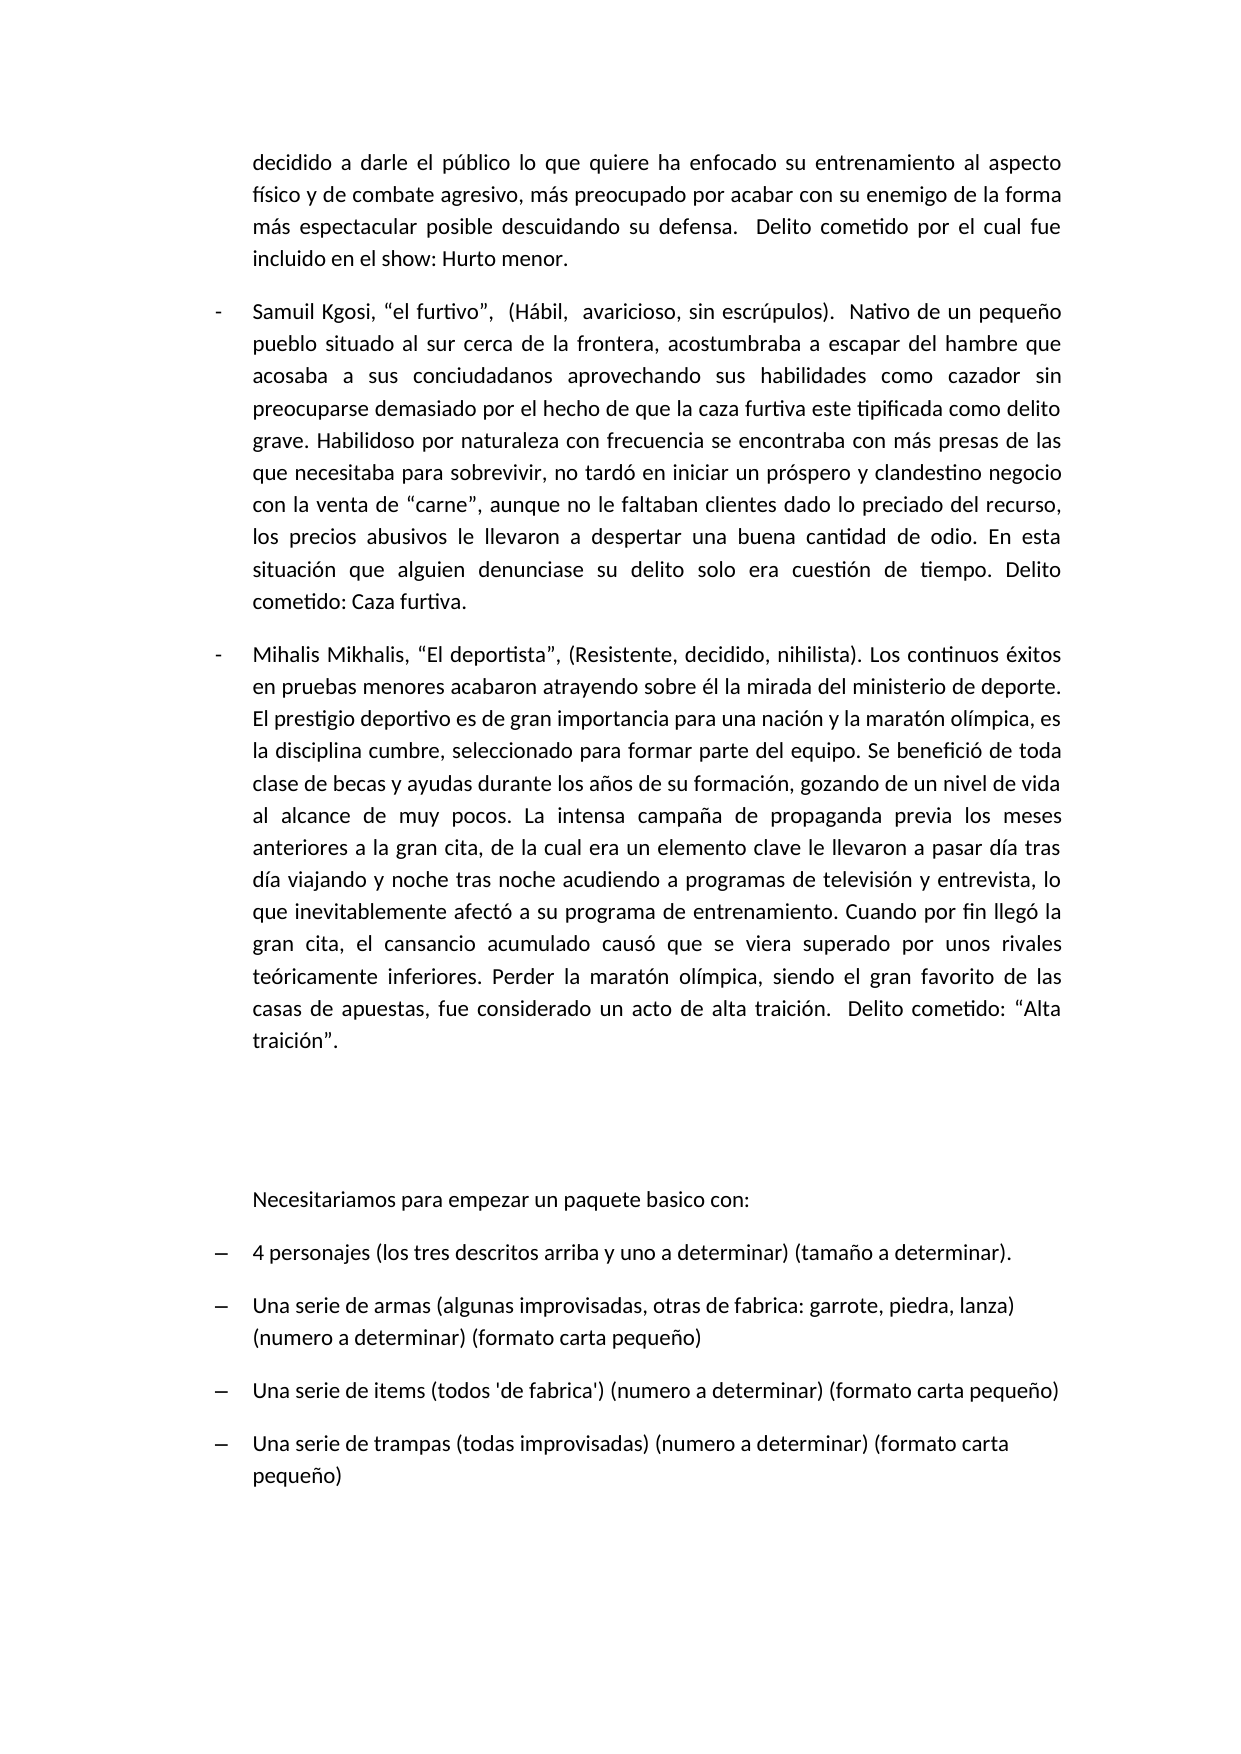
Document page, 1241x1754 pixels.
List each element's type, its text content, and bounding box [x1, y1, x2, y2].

list Necesitariamos para empezar un paquete basico con: [252, 1185, 1063, 1213]
list 4 personajes (los tres descritos arriba y uno a determinar) (tamaño a determinar). [215, 1238, 1063, 1266]
list Mihalis Mikhalis, “El deportista”, (Resistente, decidido, nihilista). Los continuos éxitos en pruebas menores acabaron atrayendo sobre él la mirada del ministerio de deporte. El prestigio deportivo es de gran importancia para una nación y la maratón olímpica, es la disciplina cumbre, seleccionado para formar parte del equipo. Se benefició de toda clase de becas y ayudas durante los años de su formación, gozando de un nivel de vida al alcance de muy pocos. La intensa campaña de propaganda previa los meses anteriores a la gran cita, de la cual era un elemento clave le llevaron a pasar día tras día viajando y noche tras noche acudiendo a programas de televisión y entrevista, lo que inevitablemente afectó a su programa de entrenamiento. Cuando por fin llegó la gran cita, el cansancio acumulado causó que se viera superado por unos rivales teóricamente inferiores. Perder la maratón olímpica, siendo el gran favorito de las casas de apuestas, fue considerado un acto de alta traición. Delito cometido: “Alta traición”. [215, 640, 1063, 1054]
list Samuil Kgosi, “el furtivo”, (Hábil, avaricioso, sin escrúpulos). Nativo de un pequeño pueblo situado al sur cerca de la frontera, acostumbraba a escapar del hambre que acosaba a sus conciudadanos aprovechando sus habilidades como cazador sin preocuparse demasiado por el hecho de que la caza furtiva este tipificada como delito grave. Habilidoso por naturaleza con frecuencia se encontraba con más presas de las que necesitaba para sobrevivir, no tardó en iniciar un próspero y clandestino negocio con la venta de “carne”, aunque no le faltaban clientes dado lo preciado del recurso, los precios abusivos le llevaron a despertar una buena cantidad de odio. En esta situación que alguien denunciase su delito solo era cuestión de tiempo. Delito cometido: Caza furtiva. [215, 297, 1063, 615]
list Una serie de items (todos 'de fabrica') (numero a determinar) (formato carta pequeño) [215, 1376, 1063, 1404]
list Una serie de armas (algunas improvisadas, otras de fabrica: garrote, piedra, lanza) (numero a determinar) (formato carta pequeño) [215, 1291, 1063, 1351]
list decidido a darle el público lo que quiere ha enfocado su entrenamiento al aspecto físico y de combate agresivo, más preocupado por acabar con su enemigo de la forma más espectacular posible descuidando su defensa. Delito cometido por el cual fue incluido en el show: Hurto menor. [215, 148, 1063, 272]
list Una serie de trampas (todas improvisadas) (numero a determinar) (formato carta pequeño) [215, 1429, 1063, 1490]
